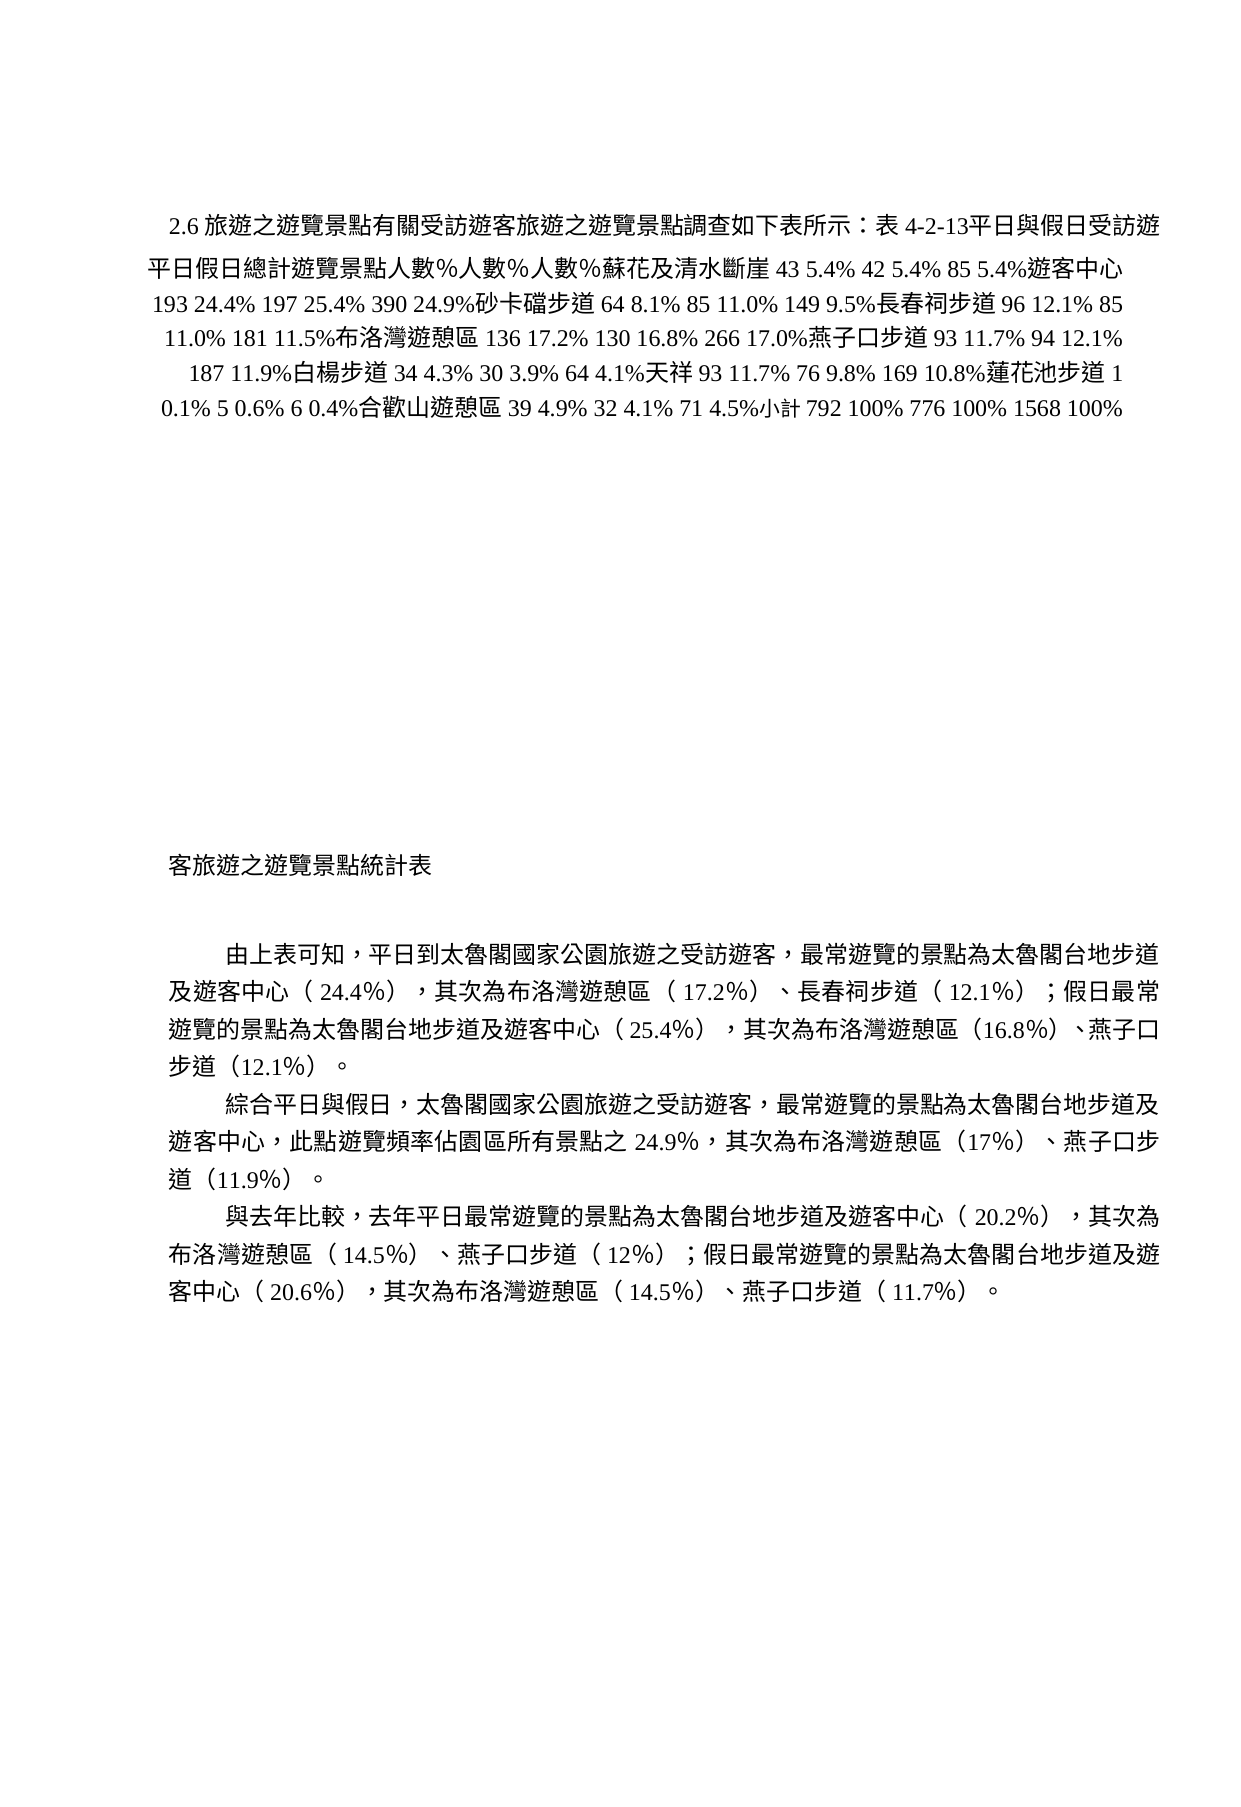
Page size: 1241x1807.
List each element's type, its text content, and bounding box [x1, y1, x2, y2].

text 由上表可知，平日到太魯閣國家公園旅遊之受訪遊客，最常遊覽的景點為太魯閣台地步道及遊客中心（ 24.4％），其次為布洛灣遊憩區（ 17.2％）、長春祠步道（ 12.1％）；假日最常遊覽的景點為太魯閣台地步道及遊客中心（ 25.4％），其次為布洛灣遊憩區（16.8％）、燕子口步道（12.1％）。 [169, 932, 1160, 1082]
text 平日假日總計遊覽景點人數％人數％人數％蘇花及清水斷崖 43 5.4% 42 5.4% 85 5.4%遊客中心 193 24.4% 197 25.4% 390 24.9%砂卡礑步道 64 8.1% 85 11.0% 149 9.5%長春祠步道 96 12.1% 85 11.0% 181 11.5%布洛灣遊憩區 136 17.2% 130 16.8% 266 17.0%燕子口步道 93 11.7% 94 12.1% 187 11.9%白楊步道 34 4.3% 30 3.9% 64 4.1%天祥 93 11.7% 76 9.8% 169 10.8%蓮花池步道 1 0.1% 5 0.6% 6 0.4%合歡山遊憩區 39 4.9% 32 4.1% 71 4.5%小計 792 100% 776 100% 1568 100% [145, 249, 1123, 423]
text 綜合平日與假日，太魯閣國家公園旅遊之受訪遊客，最常遊覽的景點為太魯閣台地步道及遊客中心，此點遊覽頻率佔園區所有景點之 24.9％，其次為布洛灣遊憩區（17％）、燕子口步道（11.9％）。 [169, 1082, 1160, 1195]
text 2.6 旅遊之遊覽景點有關受訪遊客旅遊之遊覽景點調查如下表所示：表 4-2-13平日與假日受訪遊客旅遊之遊覽景點統計表 [169, 204, 1160, 881]
text 與去年比較，去年平日最常遊覽的景點為太魯閣台地步道及遊客中心（ 20.2％），其次為布洛灣遊憩區（ 14.5％）、燕子口步道（ 12％）；假日最常遊覽的景點為太魯閣台地步道及遊客中心（ 20.6％），其次為布洛灣遊憩區（ 14.5％）、燕子口步道（ 11.7％）。 [169, 1195, 1160, 1307]
